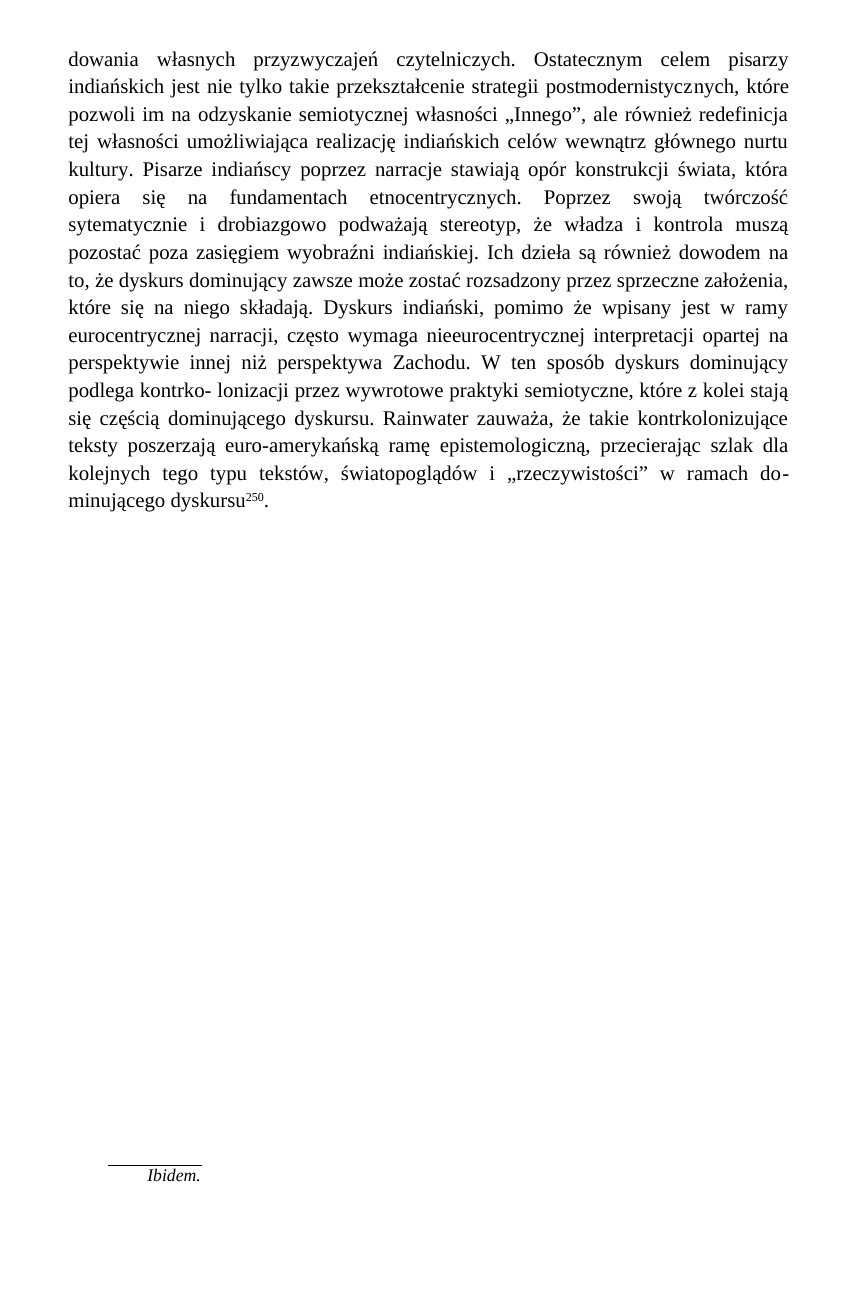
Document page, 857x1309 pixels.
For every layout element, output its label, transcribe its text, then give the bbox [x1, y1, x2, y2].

text Ibidem. [107, 1166, 202, 1185]
text dowania własnych przyzwyczajeń czytelniczych. Ostatecznym celem pisarzy indiańskich jest nie tylko takie przekształcenie strategii postmodernistycz­nych, które pozwoli im na odzyskanie semiotycznej własności „Innego”, ale również redefinicja tej własności umożliwiająca realizację indiańskich celów wewnątrz głównego nurtu kultury. Pisarze indiańscy poprzez narracje stawiają opór konstrukcji świata, która opiera się na fundamentach etnocentrycznych. Poprzez swoją twórczość sytematycznie i drobiazgowo podważają stereotyp, że władza i kontrola muszą pozostać poza zasięgiem wyobraźni indiańskiej. Ich dzieła są również dowodem na to, że dyskurs dominujący zawsze może zostać rozsadzony przez sprzeczne założenia, które się na niego składają. Dyskurs indiański, pomimo że wpisany jest w ramy eurocentrycznej narracji, często wymaga nieeurocentrycznej interpretacji opartej na perspektywie innej niż perspektywa Zachodu. W ten sposób dyskurs dominujący podlega kontrko- lonizacji przez wywrotowe praktyki semiotyczne, które z kolei stają się częścią dominującego dyskursu. Rainwater zauważa, że takie kontrkolonizujące teksty poszerzają euro-amerykańską ramę epistemologiczną, przecierając szlak dla kolejnych tego typu tekstów, światopoglądów i „rzeczywistości” w ramach do­minującego dyskursu250. [68, 47, 789, 512]
